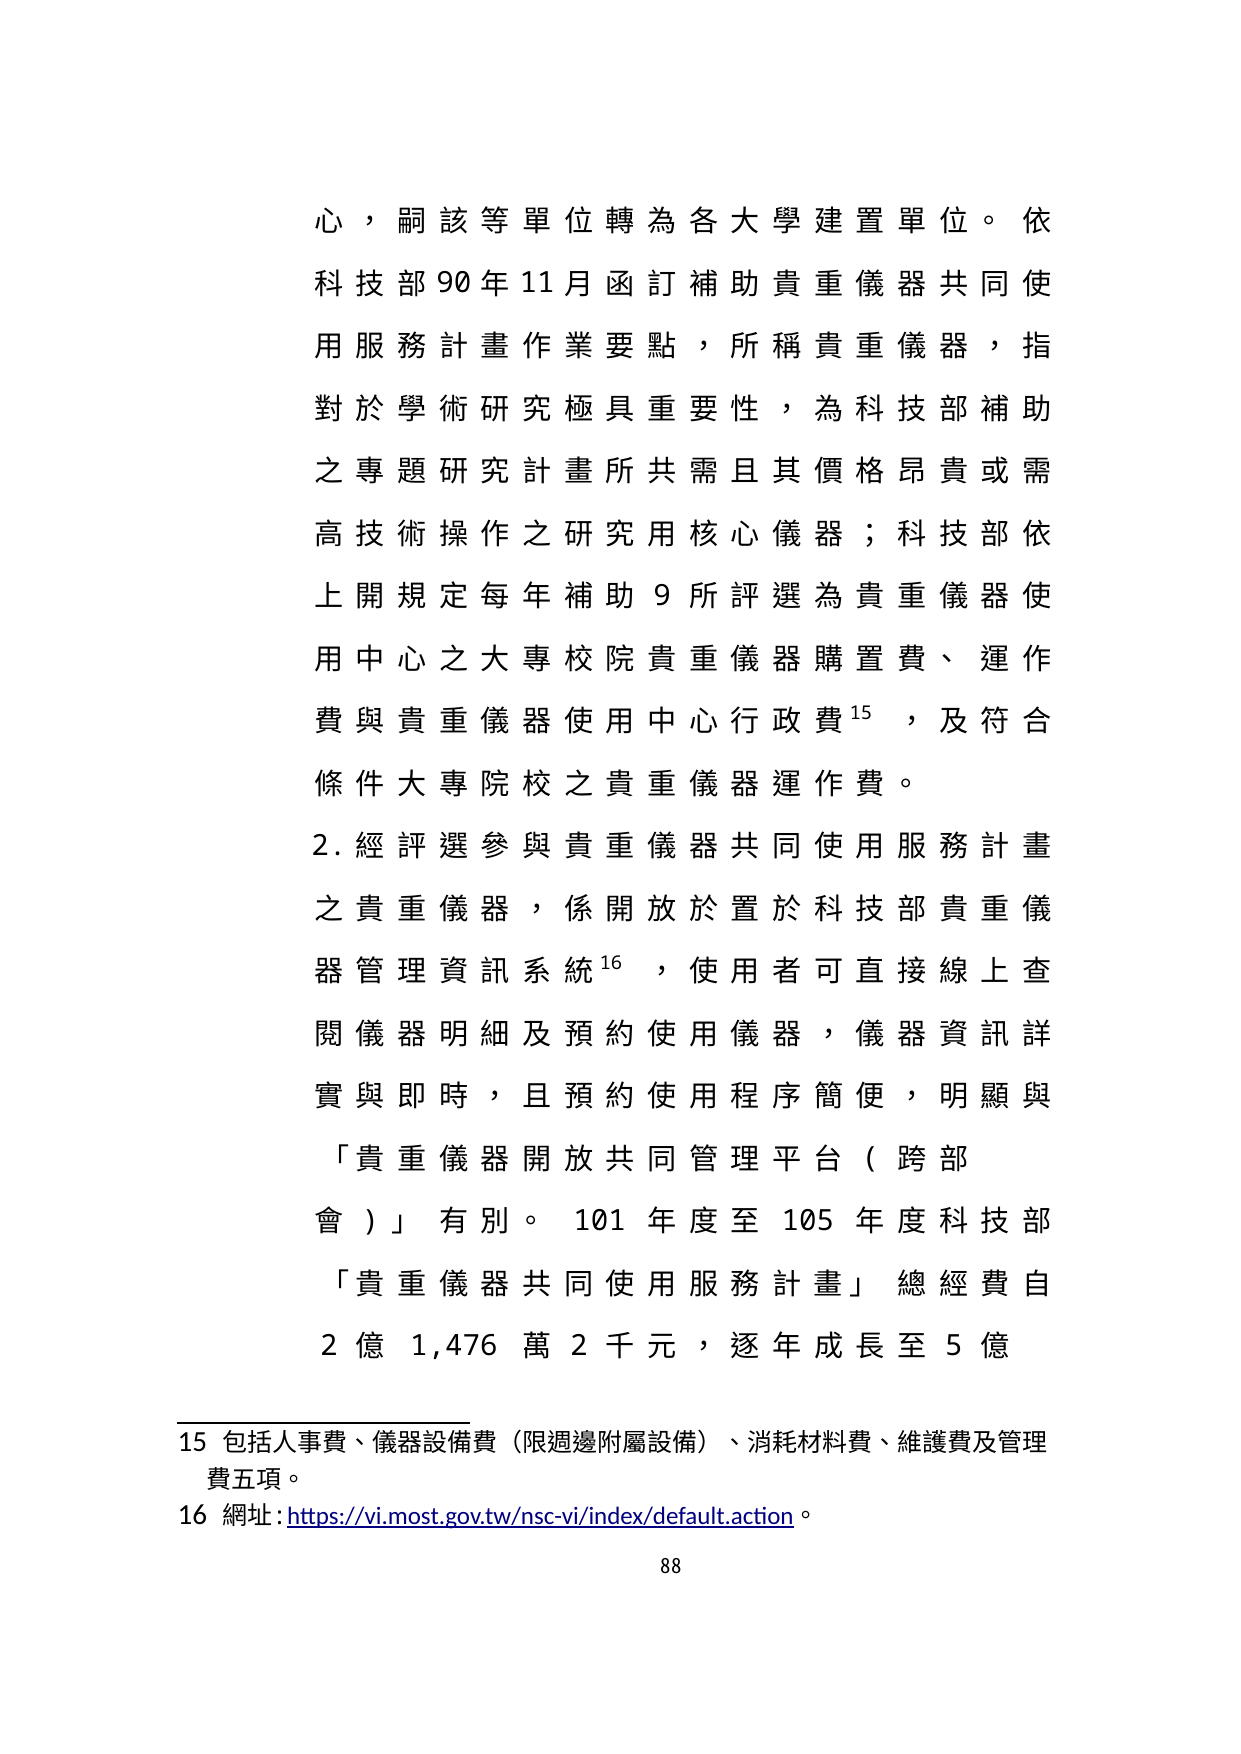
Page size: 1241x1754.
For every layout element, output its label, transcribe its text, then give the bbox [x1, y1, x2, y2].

text 包括人事費、儀器設備費（限週邊附屬設備）、消耗材料費、維護費及管理費五項。 [177, 1423, 1063, 1495]
text 網址:https://vi.most.gov.tw/nsc-vi/index/default.action。 [177, 1495, 1063, 1532]
text 2.經評選參與貴重儀器共同使用服務計畫之貴重儀器，係開放於置於科技部貴重儀器管理資訊系統，使用者可直接線上查閱儀器明細及預約使用儀器，儀器資訊詳實與即時，且預約使用程序簡便，明顯與「貴重儀器開放共同管理平台(跨部會)」有別。101年度至105年度科技部「貴重儀器共同使用服務計畫」總經費自2億1,476萬2千元，逐年成長至5億 [271, 802, 1058, 1365]
text 心，嗣該等單位轉為各大學建置單位。依科技部90年11月函訂補助貴重儀器共同使用服務計畫作業要點，所稱貴重儀器，指對於學術研究極具重要性，為科技部補助之專題研究計畫所共需且其價格昂貴或需高技術操作之研究用核心儀器；科技部依上開規定每年補助9所評選為貴重儀器使用中心之大專校院貴重儀器購置費、運作費與貴重儀器使用中心行政費，及符合條件大專院校之貴重儀器運作費。 [271, 177, 1058, 802]
